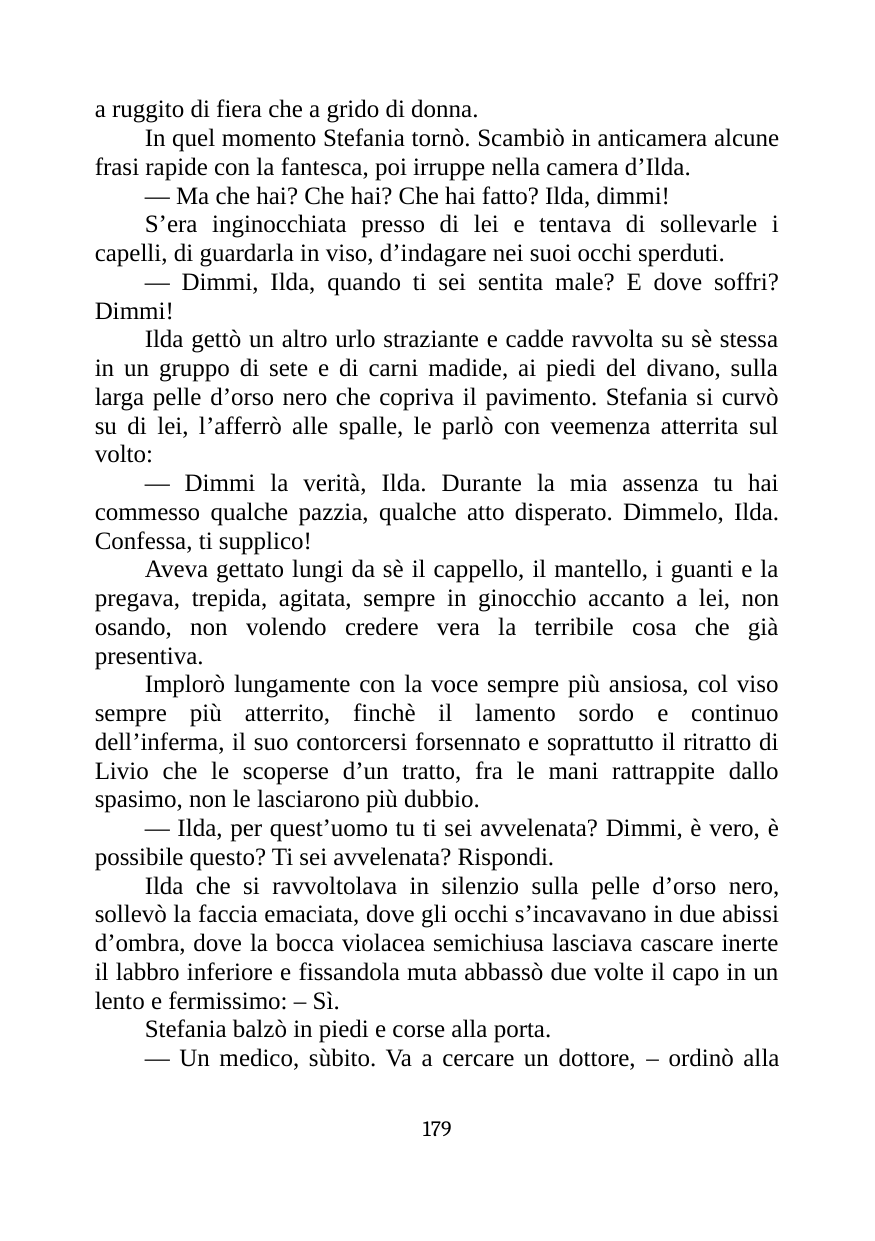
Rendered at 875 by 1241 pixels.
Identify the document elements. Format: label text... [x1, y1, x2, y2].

text S’era inginocchiata presso di lei e tentava di sollevarle i capelli, di guardarla in viso, d’indagare nei suoi occhi sperduti. [94, 209, 779, 267]
text — Dimmi, Ilda, quando ti sei sentita male? E dove soffri? Dimmi! [94, 267, 779, 324]
text Stefania balzò in piedi e corse alla porta. [94, 1014, 779, 1043]
text In quel momento Stefania tornò. Scambiò in anticamera alcune frasi rapide con la fantesca, poi irruppe nella camera d’Ilda. [94, 123, 779, 181]
text Ilda che si ravvoltolava in silenzio sulla pelle d’orso nero, sollevò la faccia emaciata, dove gli occhi s’incavavano in due abissi d’ombra, dove la bocca violacea semichiusa lasciava cascare inerte il labbro inferiore e fissandola muta abbassò due volte il capo in un lento e fermissimo: – Sì. [94, 871, 779, 1014]
text Implorò lungamente con la voce sempre più ansiosa, col viso sempre più atterrito, finchè il lamento sordo e continuo dell’inferma, il suo contorcersi forsennato e soprattutto il ritratto di Livio che le scoperse d’un tratto, fra le mani rattrappite dallo spasimo, non le lasciarono più dubbio. [94, 669, 779, 813]
text — Dimmi la verità, Ilda. Durante la mia assenza tu hai commesso qualche pazzia, qualche atto disperato. Dimmelo, Ilda. Confessa, ti supplico! [94, 468, 779, 554]
text — Ma che hai? Che hai? Che hai fatto? Ilda, dimmi! [94, 181, 779, 209]
text Ilda gettò un altro urlo straziante e cadde ravvolta su sè stessa in un gruppo di sete e di carni madide, ai piedi del divano, sulla larga pelle d’orso nero che copriva il pavimento. Stefania si curvò su di lei, l’afferrò alle spalle, le parlò con veemenza atterrita sul volto: [94, 324, 779, 468]
text — Un medico, sùbito. Va a cercare un dottore, – ordinò alla [94, 1043, 779, 1072]
text — Ilda, per quest’uomo tu ti sei avvelenata? Dimmi, è vero, è possibile questo? Ti sei avvelenata? Rispondi. [94, 813, 779, 871]
text Aveva gettato lungi da sè il cappello, il mantello, i guanti e la pregava, trepida, agitata, sempre in ginocchio accanto a lei, non osando, non volendo credere vera la terribile cosa che già presentiva. [94, 554, 779, 669]
text a ruggito di fiera che a grido di donna. [94, 94, 779, 123]
